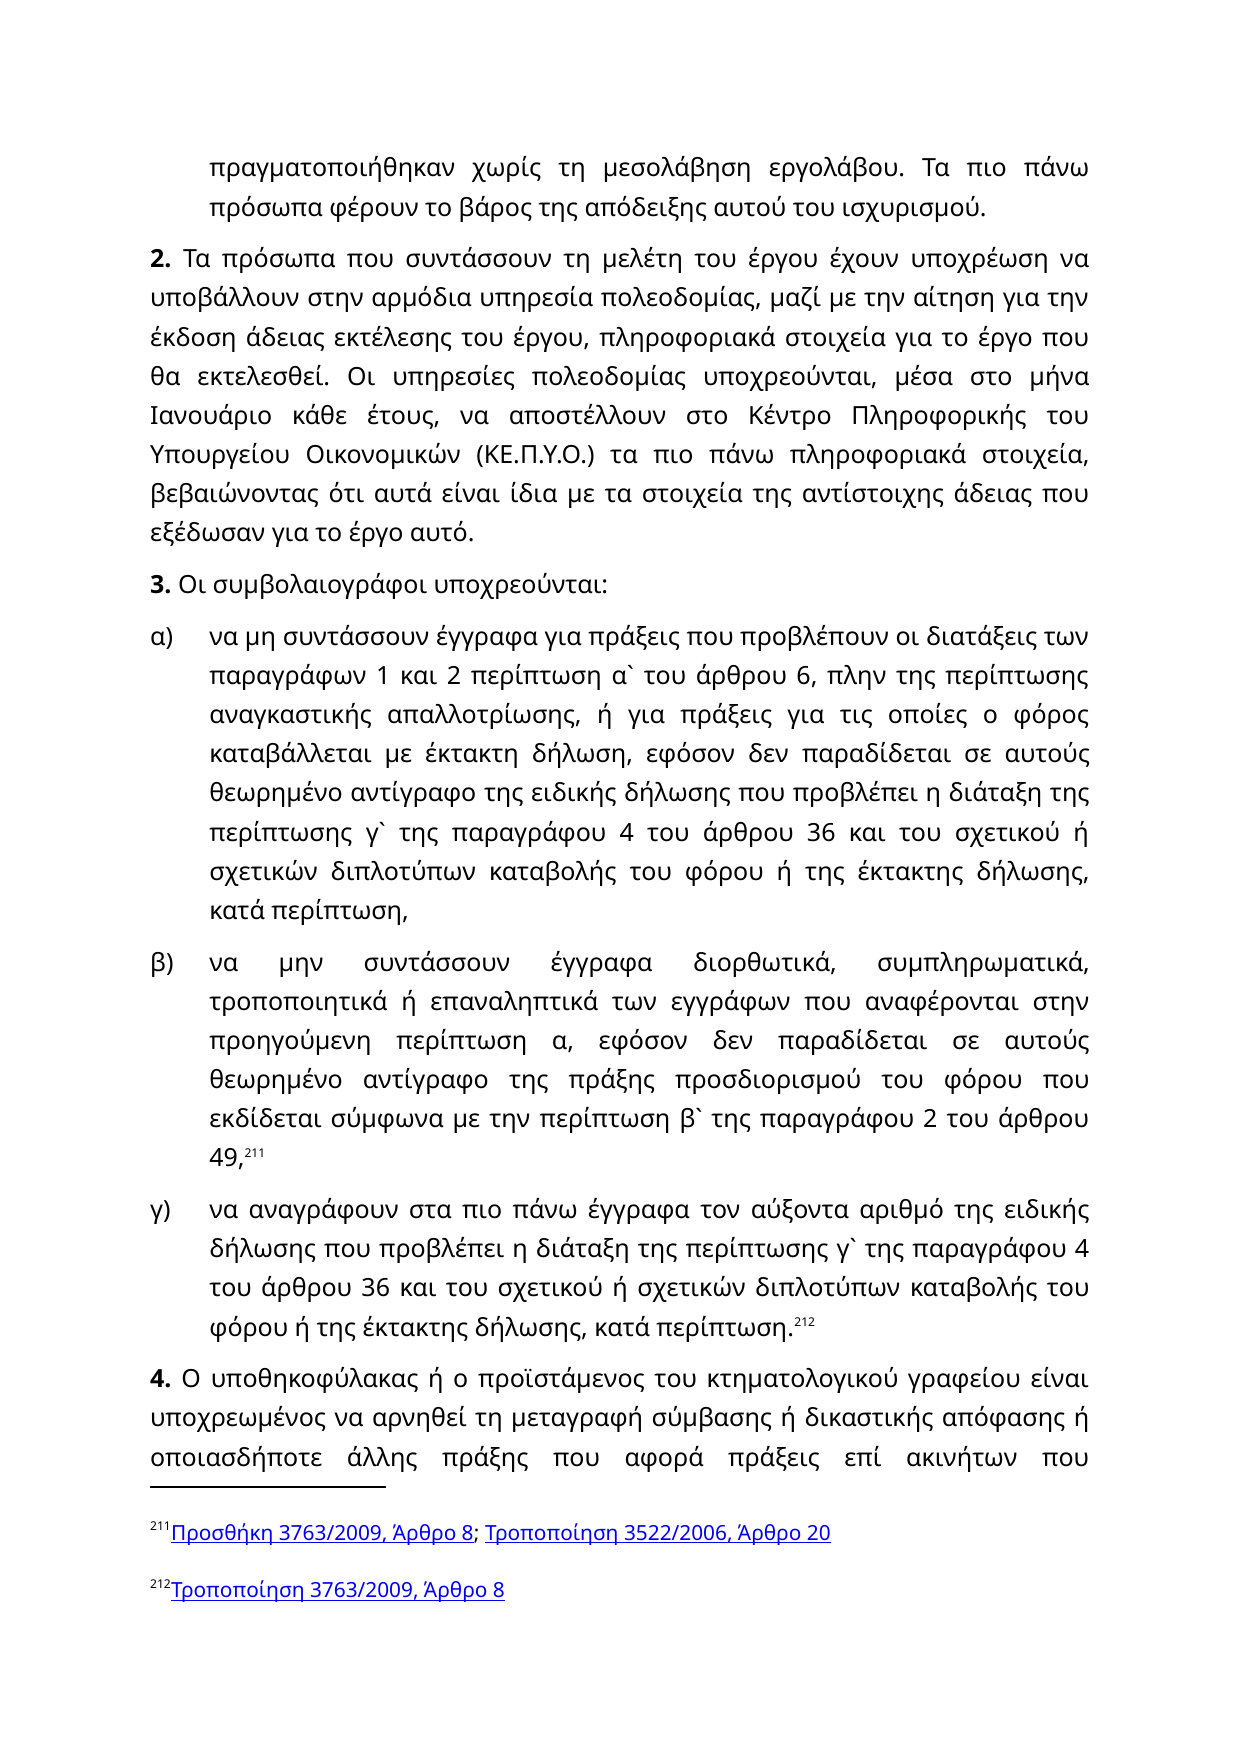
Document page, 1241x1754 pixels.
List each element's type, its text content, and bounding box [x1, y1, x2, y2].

text Τροποποίηση 3763/2009, Άρθρο 8 [150, 1576, 1090, 1604]
text 2. Τα πρόσωπα που συντάσσουν τη μελέτη του έργου έχουν υποχρέωση να υποβάλλουν στην αρμόδια υπηρεσία πολεοδομίας, μαζί με την αίτηση για την έκδοση άδειας εκτέλεσης του έργου, πληροφοριακά στοιχεία για το έργο που θα εκτελεσθεί. Οι υπηρεσίες πολεοδομίας υποχρεούνται, μέσα στο μήνα Ιανουάριο κάθε έτους, να αποστέλλουν στο Κέντρο Πληροφορικής του Υπουργείου Οικονομικών (ΚΕ.Π.Υ.Ο.) τα πιο πάνω πληροφοριακά στοιχεία, βεβαιώνοντας ότι αυτά είναι ίδια με τα στοιχεία της αντίστοιχης άδειας που εξέδωσαν για το έργο αυτό. [150, 241, 1090, 549]
text 4. Ο υποθηκοφύλακας ή ο προϊστάμενος του κτηματολογικού γραφείου είναι υποχρεωμένος να αρνηθεί τη μεταγραφή σύμβασης ή δικαστικής απόφασης ή οποιασδήποτε άλλης πράξης που αφορά πράξεις επί ακινήτων που [150, 1361, 1090, 1473]
text 3. Οι συμβολαιογράφοι υποχρεούνται: [150, 567, 1090, 601]
list α) να μη συντάσσουν έγγραφα για πράξεις που προβλέπουν οι διατάξεις των παραγράφων 1 και 2 περίπτωση α` του άρθρου 6, πλην της περίπτωσης αναγκαστικής απαλλοτρίωσης, ή για πράξεις για τις οποίες ο φόρος καταβάλλεται με έκτακτη δήλωση, εφόσον δεν παραδίδεται σε αυτούς θεωρημένο αντίγραφο της ειδικής δήλωσης που προβλέπει η διάταξη της περίπτωσης γ` της παραγράφου 4 του άρθρου 36 και του σχετικού ή σχετικών διπλοτύπων καταβολής του φόρου ή της έκτακτης δήλωσης, κατά περίπτωση, [150, 618, 1090, 927]
list β) να μην συντάσσουν έγγραφα διορθωτικά, συμπληρωματικά, τροποποιητικά ή επαναληπτικά των εγγράφων που αναφέρονται στην προηγούμενη περίπτωση α, εφόσον δεν παραδίδεται σε αυτούς θεωρημένο αντίγραφο της πράξης προσδιορισμού του φόρου που εκδίδεται σύμφωνα με την περίπτωση β` της παραγράφου 2 του άρθρου 49, [150, 944, 1090, 1174]
list γ) να αναγράφουν στα πιο πάνω έγγραφα τον αύξοντα αριθμό της ειδικής δήλωσης που προβλέπει η διάταξη της περίπτωσης γ` της παραγράφου 4 του άρθρου 36 και του σχετικού ή σχετικών διπλοτύπων καταβολής του φόρου ή της έκτακτης δήλωσης, κατά περίπτωση. [150, 1192, 1090, 1343]
text Προσθήκη 3763/2009, Άρθρο 8; Τροποποίηση 3522/2006, Άρθρο 20 [150, 1518, 1090, 1546]
list πραγματοποιήθηκαν χωρίς τη μεσολάβηση εργολάβου. Τα πιο πάνω πρόσωπα φέρουν το βάρος της απόδειξης αυτού του ισχυρισμού. [150, 150, 1090, 223]
